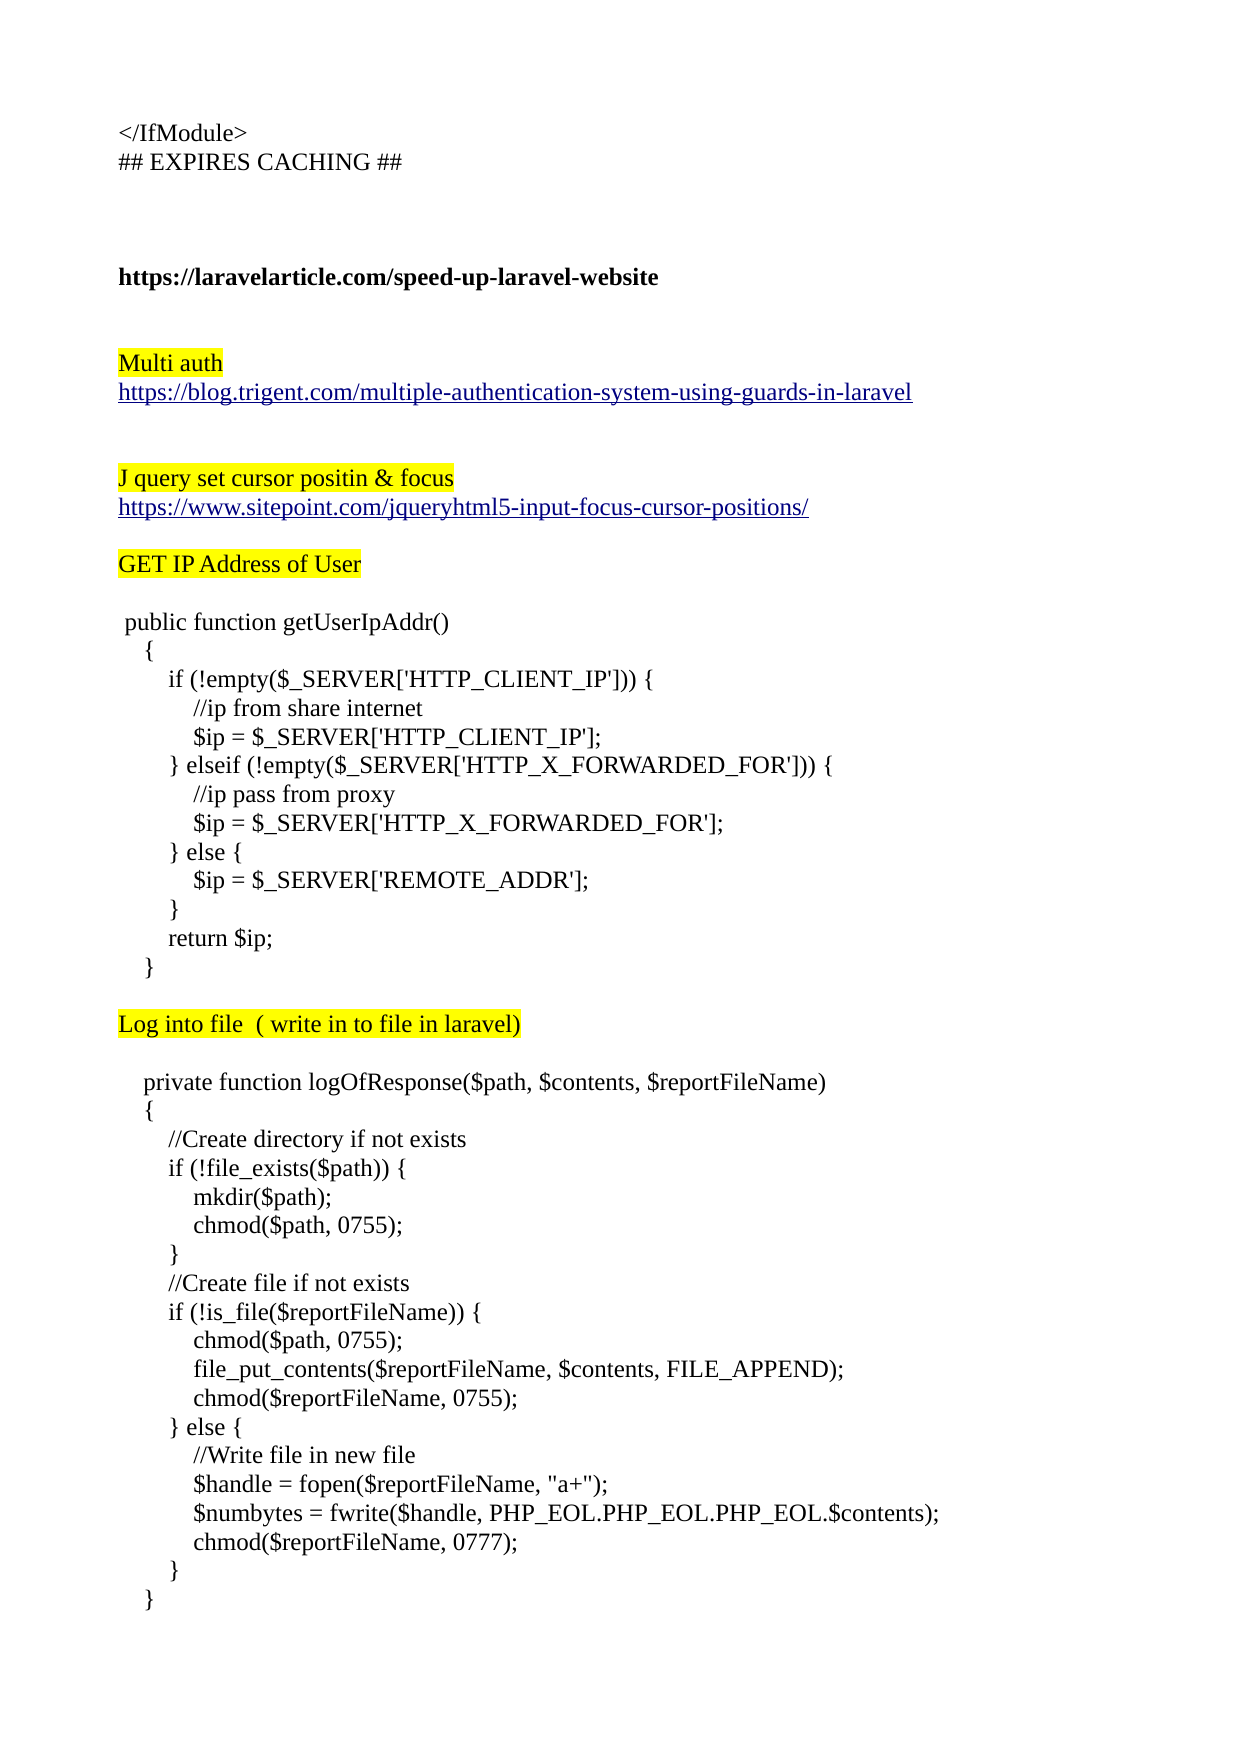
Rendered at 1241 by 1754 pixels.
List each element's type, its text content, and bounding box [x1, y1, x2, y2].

text if (!file_exists($path)) { [118, 1153, 1122, 1182]
text //Create file if not exists [118, 1268, 1122, 1297]
text //ip pass from proxy [118, 779, 1122, 808]
text { [118, 1096, 1122, 1124]
text //Create directory if not exists [118, 1124, 1122, 1153]
text $ip = $_SERVER['HTTP_X_FORWARDED_FOR']; [118, 808, 1122, 837]
text } [118, 894, 1122, 923]
text file_put_contents($reportFileName, $contents, FILE_APPEND); [118, 1354, 1122, 1383]
text $handle = fopen($reportFileName, "a+"); [118, 1469, 1122, 1498]
text </IfModule> [118, 118, 1122, 147]
text if (!empty($_SERVER['HTTP_CLIENT_IP'])) { [118, 664, 1122, 693]
text } elseif (!empty($_SERVER['HTTP_X_FORWARDED_FOR'])) { [118, 751, 1122, 779]
text } Log into file ( write in to file in laravel) private function logOfResponse($path, $contents, $reportFileName) [118, 952, 1122, 1096]
text chmod($path, 0755); [118, 1211, 1122, 1239]
text } [118, 1556, 1122, 1584]
text } [118, 1239, 1122, 1268]
text https://laravelarticle.com/speed-up-laravel-website [118, 262, 1122, 291]
text chmod($reportFileName, 0755); [118, 1383, 1122, 1412]
text { [118, 636, 1122, 664]
text chmod($path, 0755); [118, 1326, 1122, 1354]
text GET IP Address of User public function getUserIpAddr() [118, 549, 1122, 636]
text $numbytes = fwrite($handle, PHP_EOL.PHP_EOL.PHP_EOL.$contents); [118, 1498, 1122, 1527]
text } else { [118, 1412, 1122, 1441]
text } [118, 1584, 1122, 1613]
text $ip = $_SERVER['REMOTE_ADDR']; [118, 866, 1122, 894]
text $ip = $_SERVER['HTTP_CLIENT_IP']; [118, 722, 1122, 751]
text https://blog.trigent.com/multiple-authentication-system-using-guards-in-laravel J query set cursor positin & focus https://www.sitepoint.com/jqueryhtml5-input-focus-cursor-positions/ [118, 377, 1122, 521]
text return $ip; [118, 923, 1122, 952]
text ## EXPIRES CACHING ## [118, 147, 1122, 176]
text if (!is_file($reportFileName)) { [118, 1297, 1122, 1326]
text //Write file in new file [118, 1441, 1122, 1469]
text } else { [118, 837, 1122, 866]
text chmod($reportFileName, 0777); [118, 1527, 1122, 1556]
text Multi auth [118, 348, 1122, 377]
text mkdir($path); [118, 1182, 1122, 1211]
text //ip from share internet [118, 693, 1122, 722]
